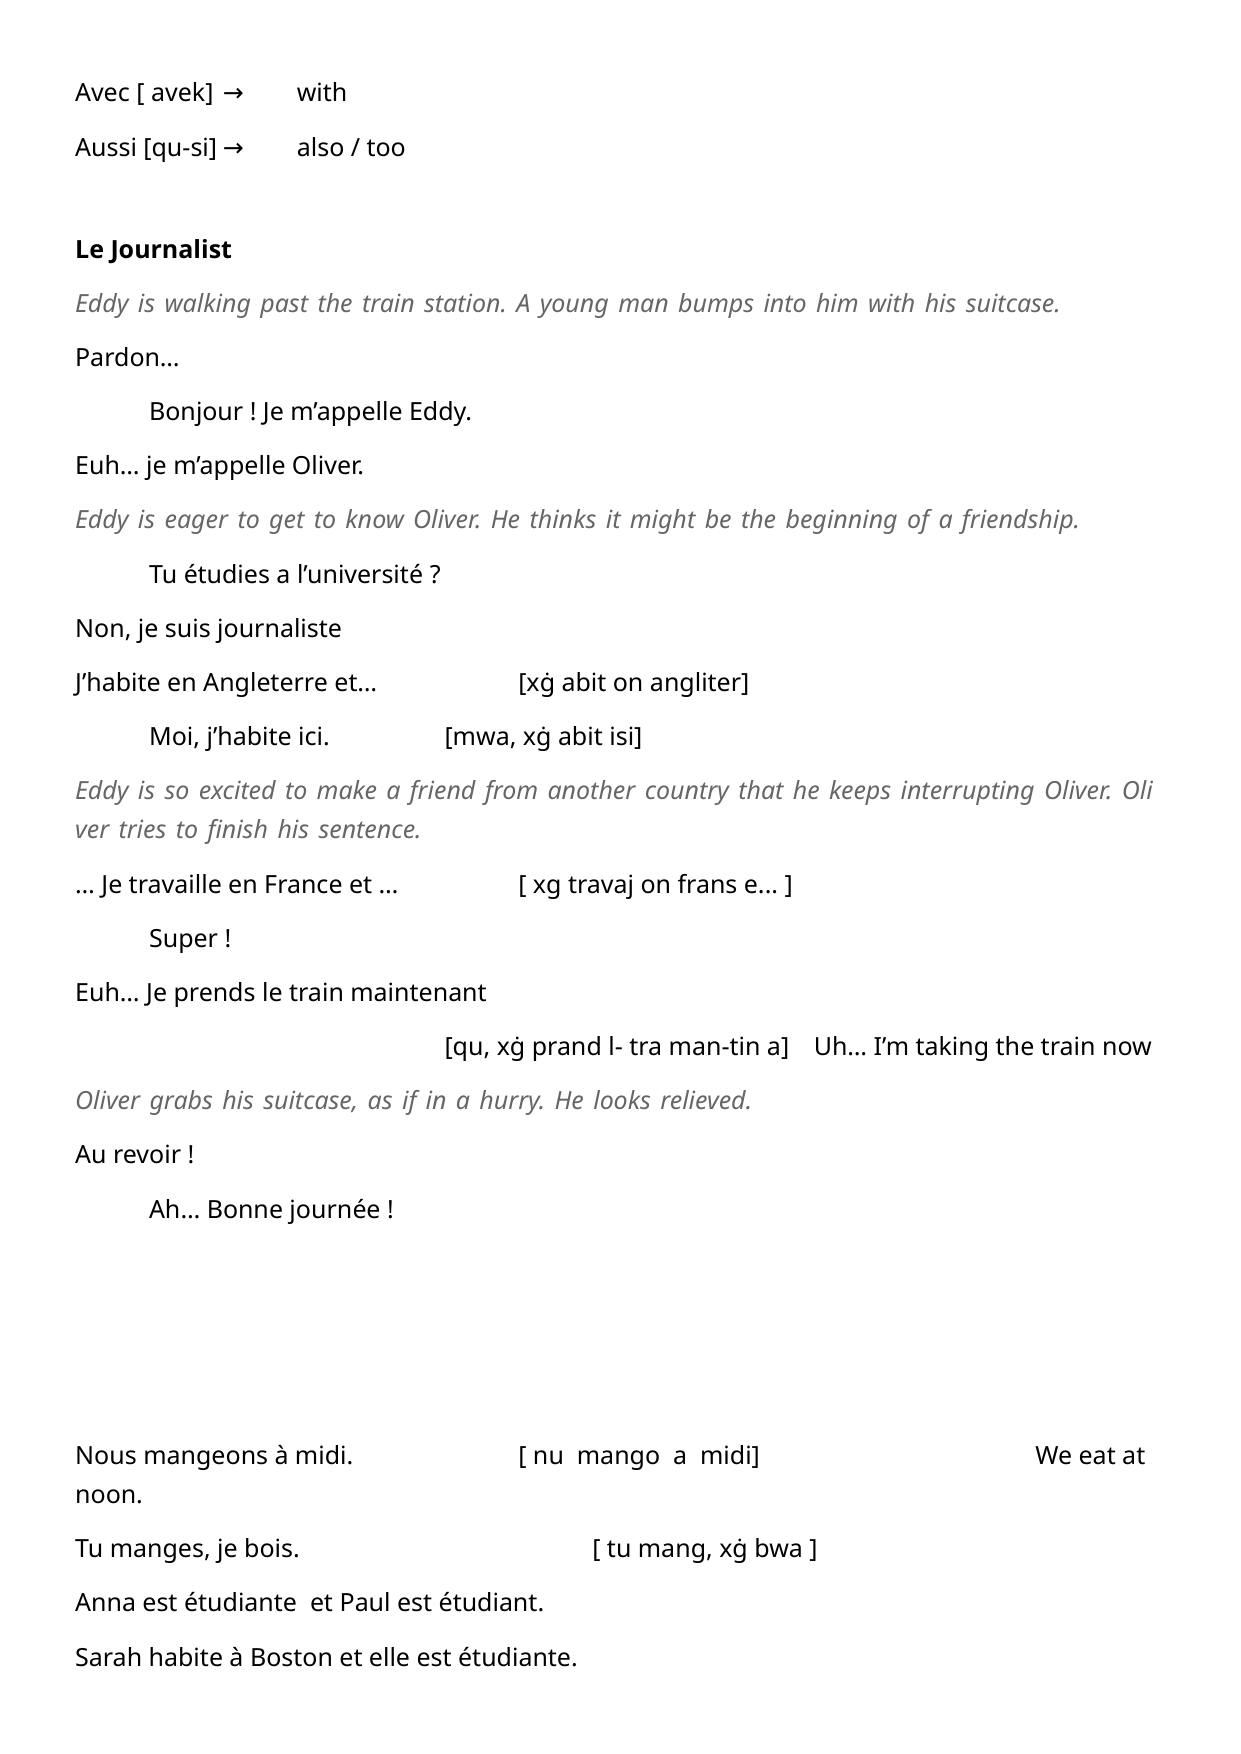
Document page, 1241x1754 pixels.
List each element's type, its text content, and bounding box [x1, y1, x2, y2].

text Eddy is walking past the train station. A young man bumps into him with his suitcase. [75, 286, 1165, 319]
text Non, je suis journaliste [75, 611, 1165, 644]
text Euh… Je prends le train maintenant [75, 975, 1165, 1009]
text J’habite en Angleterre et… [xġ abit on angliter] [75, 665, 1165, 699]
text Oliver grabs his suitcase, as if in a hurry. He looks relieved. [75, 1083, 1165, 1117]
text Avec [ avek] → with [75, 75, 1165, 109]
text Eddy is so excited to make a friend from another country that he keeps interrupting Oliver. Oliver tries to finish his sentence. [75, 773, 1165, 846]
text Au revoir ! [75, 1137, 1165, 1171]
text Eddy is eager to get to know Oliver. He thinks it might be the beginning of a friendship. [75, 502, 1165, 536]
text Tu étudies a l’université ? [75, 556, 1165, 590]
text Aussi [qu-si] → also / too [75, 129, 1165, 163]
text [qu, xġ prand l- tra man-tin a] Uh… I’m taking the train now [75, 1029, 1165, 1063]
text Super ! [75, 921, 1165, 954]
text Le Journalist [75, 231, 1165, 265]
text Ah… Bonne journée ! [75, 1191, 1165, 1225]
text Nous mangeons à midi. [ nu mango a midi] We eat at noon. [75, 1438, 1165, 1511]
text Bonjour ! Je m’appelle Eddy. [75, 394, 1165, 428]
text Moi, j’habite ici. [mwa, xġ abit isi] [75, 719, 1165, 753]
text … Je travaille en France et … [ xg travaj on frans e... ] [75, 866, 1165, 900]
text Pardon… [75, 340, 1165, 374]
text Anna est étudiante et Paul est étudiant. [75, 1585, 1165, 1619]
text Tu manges, je bois. [ tu mang, xġ bwa ] [75, 1531, 1165, 1565]
text Sarah habite à Boston et elle est étudiante. [75, 1639, 1165, 1673]
text Euh… je m’appelle Oliver. [75, 448, 1165, 482]
